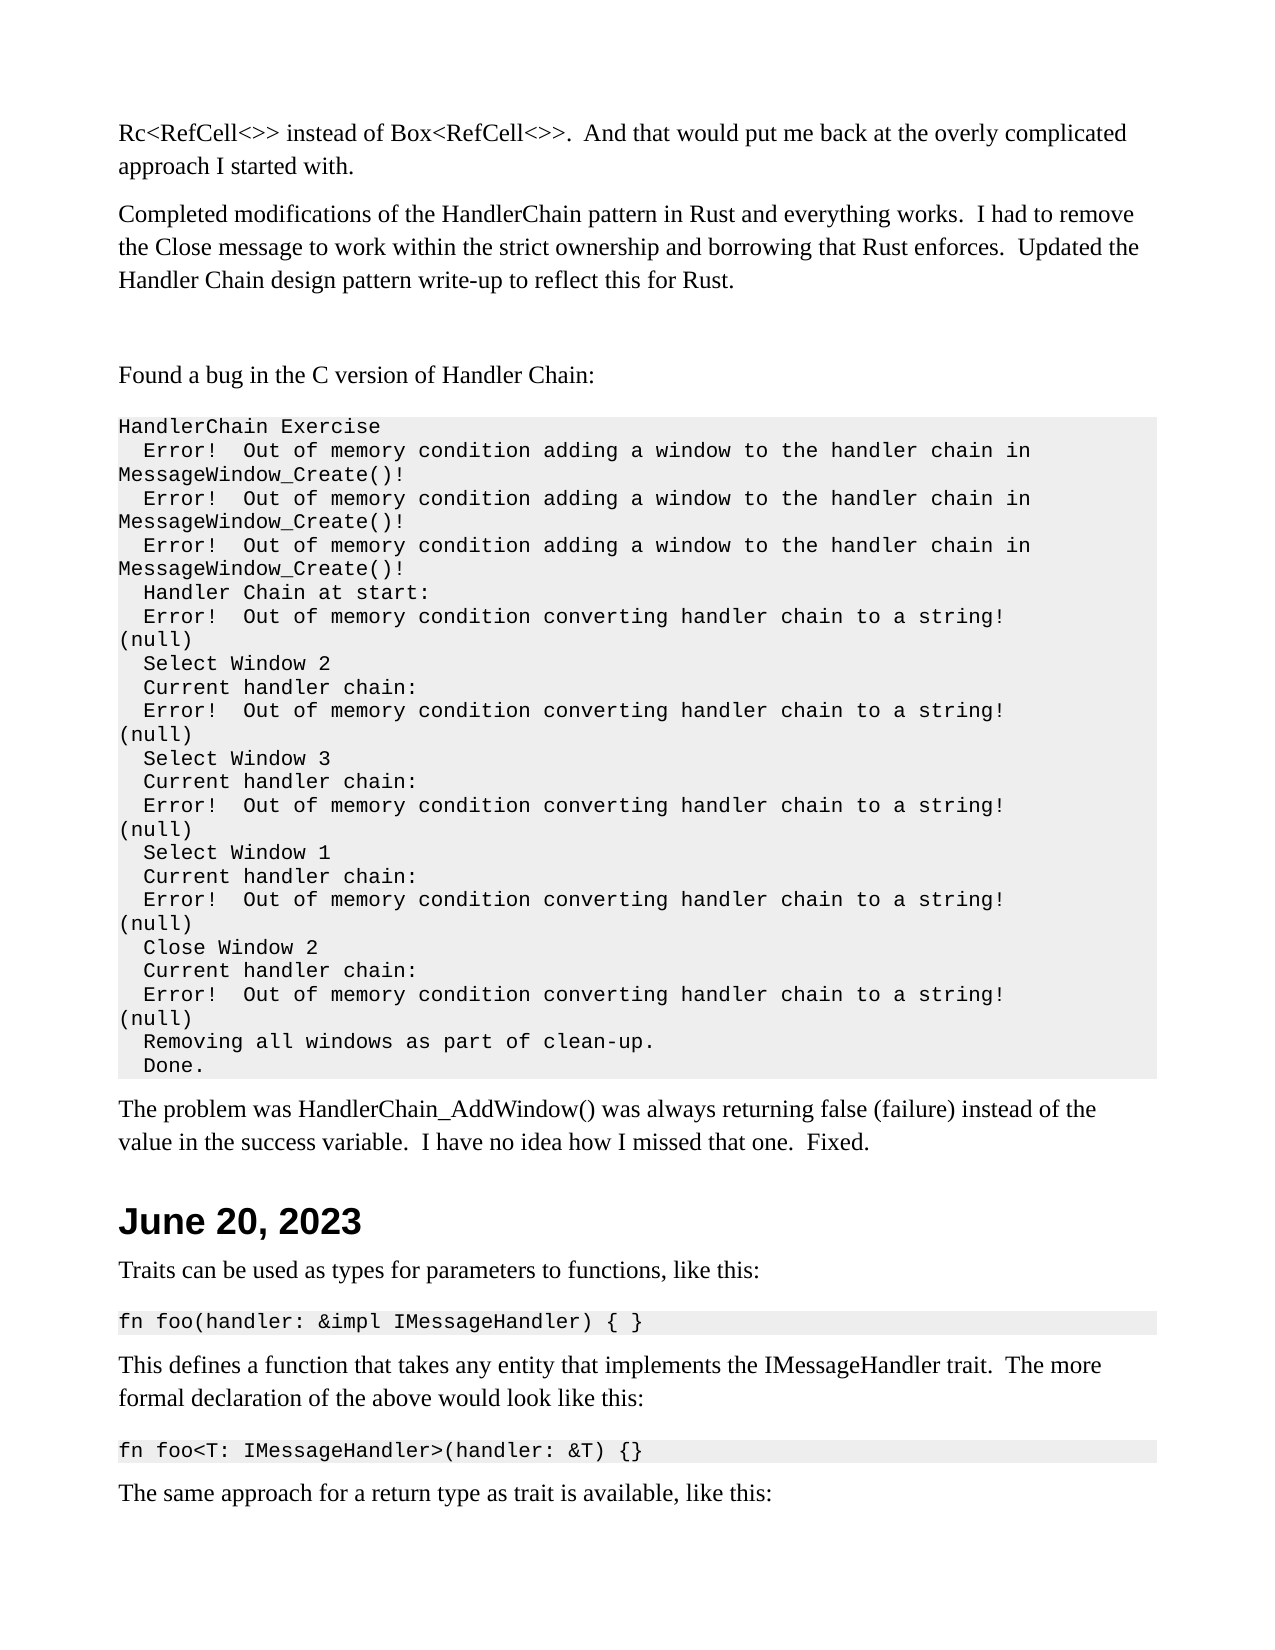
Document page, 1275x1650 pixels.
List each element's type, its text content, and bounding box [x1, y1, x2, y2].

text Error! Out of memory condition converting handler chain to a string! [118, 606, 1157, 629]
text Completed modifications of the HandlerChain pattern in Rust and everything works. I had to remove the Close message to work within the strict ownership and borrowing that Rust enforces. Updated the Handler Chain design pattern write-up to reflect this for Rust. [118, 199, 1157, 293]
text Current handler chain: [118, 866, 1157, 889]
text Select Window 2 [118, 653, 1157, 677]
text Select Window 3 [118, 748, 1157, 771]
text Found a bug in the C version of Handler Chain: [118, 360, 1157, 389]
text (null) [118, 818, 1157, 842]
text Done. [118, 1055, 1157, 1079]
subtitle June 20, 2023 [118, 1199, 1157, 1242]
text Error! Out of memory condition adding a window to the handler chain in MessageWindow_Create()! [118, 487, 1157, 535]
text Close Window 2 [118, 937, 1157, 960]
text Current handler chain: [118, 960, 1157, 984]
text Select Window 1 [118, 842, 1157, 866]
text Handler Chain at start: [118, 582, 1157, 606]
text Removing all windows as part of clean-up. [118, 1031, 1157, 1055]
text Current handler chain: [118, 677, 1157, 700]
text (null) [118, 913, 1157, 937]
text Error! Out of memory condition converting handler chain to a string! [118, 795, 1157, 818]
text fn foo<T: IMessageHandler>(handler: &T) {} [118, 1440, 1157, 1463]
text The problem was HandlerChain_AddWindow() was always returning false (failure) instead of the value in the success variable. I have no idea how I missed that one. Fixed. [118, 1094, 1157, 1155]
text Error! Out of memory condition converting handler chain to a string! [118, 700, 1157, 724]
text (null) [118, 629, 1157, 653]
text Current handler chain: [118, 771, 1157, 795]
text Error! Out of memory condition converting handler chain to a string! [118, 889, 1157, 913]
text HandlerChain Exercise [118, 417, 1157, 440]
text (null) [118, 724, 1157, 748]
text Error! Out of memory condition adding a window to the handler chain in MessageWindow_Create()! [118, 440, 1157, 487]
text Error! Out of memory condition converting handler chain to a string! [118, 984, 1157, 1008]
text (null) [118, 1008, 1157, 1031]
text The same approach for a return type as trait is available, like this: [118, 1478, 1157, 1507]
text fn foo(handler: &impl IMessageHandler) { } [118, 1311, 1157, 1335]
text Error! Out of memory condition adding a window to the handler chain in MessageWindow_Create()! [118, 535, 1157, 582]
text Rc<RefCell<>> instead of Box<RefCell<>>. And that would put me back at the overly complicated approach I started with. [118, 118, 1157, 180]
text Traits can be used as types for parameters to functions, like this: [118, 1255, 1157, 1284]
text This defines a function that takes any entity that implements the IMessageHandler trait. The more formal declaration of the above would look like this: [118, 1350, 1157, 1412]
